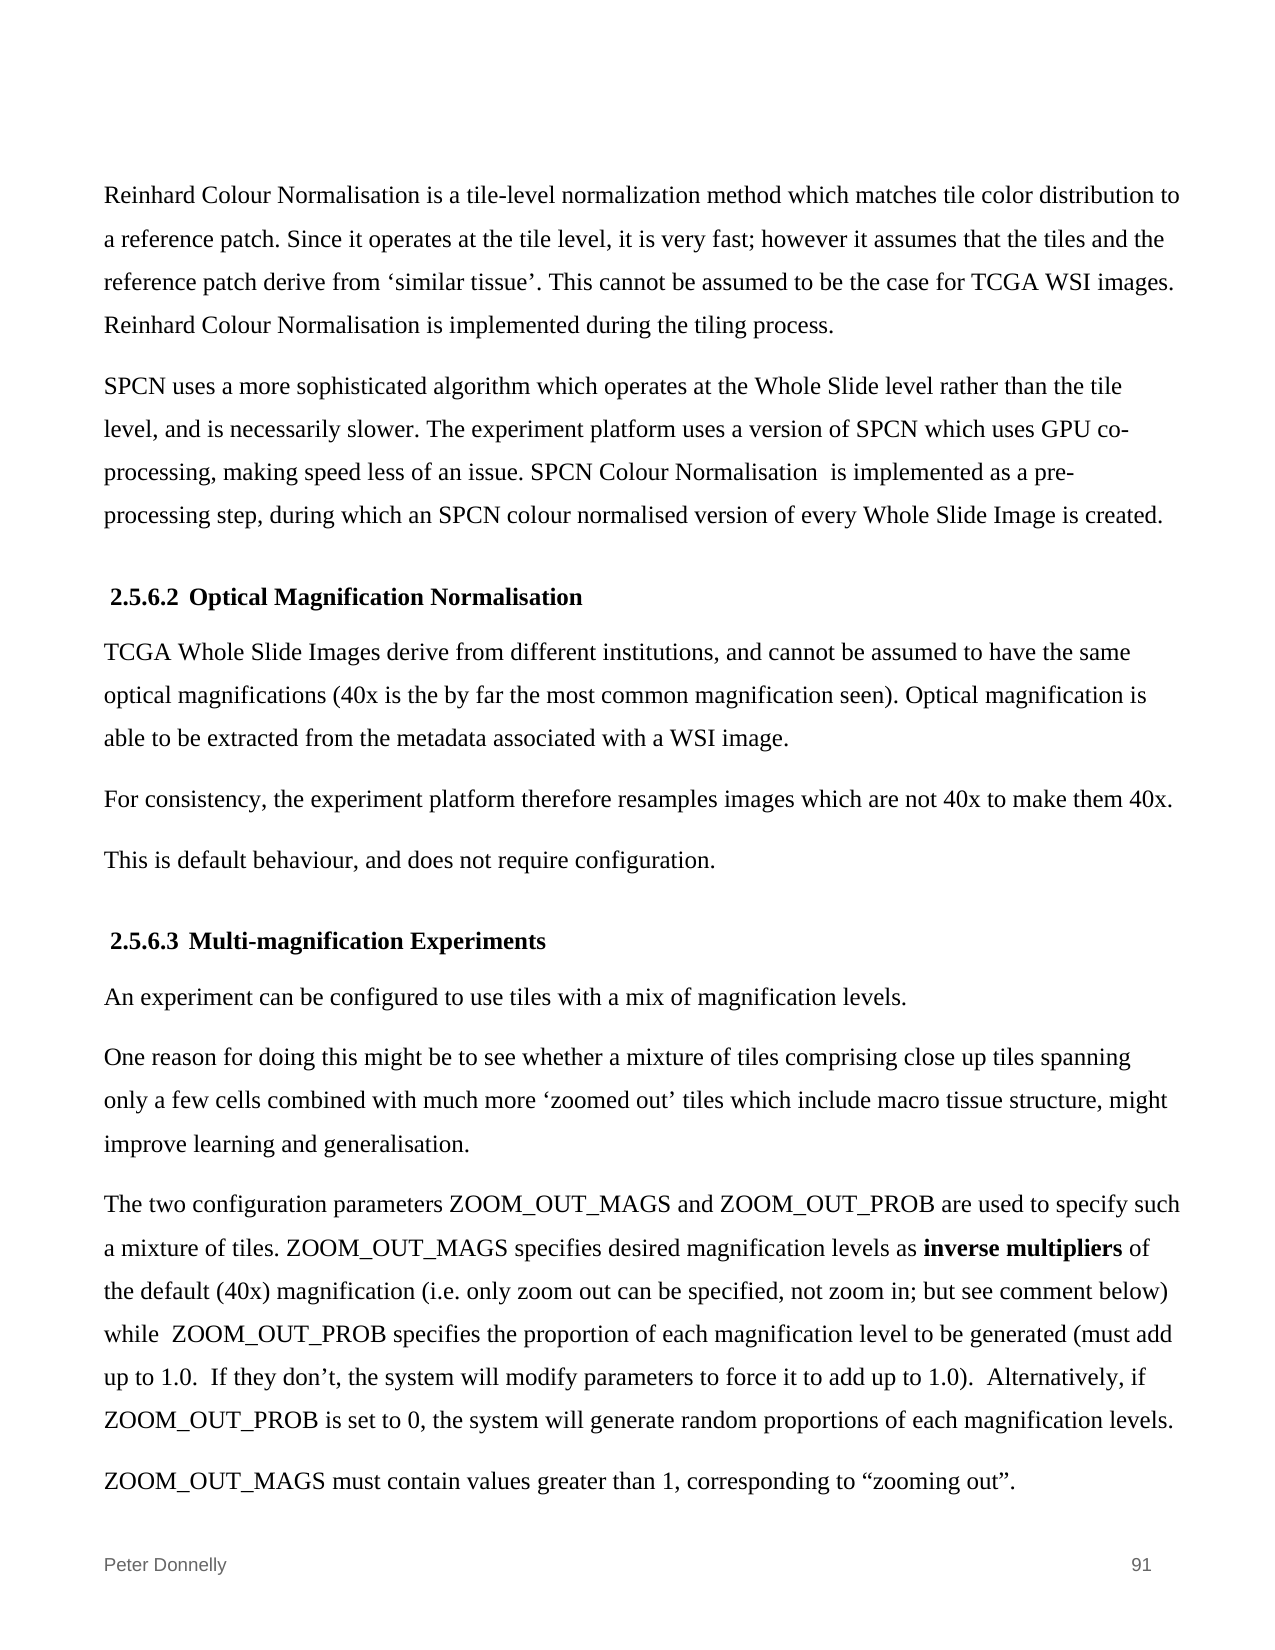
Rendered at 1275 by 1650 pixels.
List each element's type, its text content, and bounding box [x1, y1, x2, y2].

subtitle Multi-magnification Experiments [103, 926, 1181, 955]
text The two configuration parameters ZOOM_OUT_MAGS and ZOOM_OUT_PROB are used to specify such a mixture of tiles. ZOOM_OUT_MAGS specifies desired magnification levels as inverse multipliers of the default (40x) magnification (i.e. only zoom out can be specified, not zoom in; but see comment below) while ZOOM_OUT_PROB specifies the proportion of each magnification level to be generated (must add up to 1.0. If they don’t, the system will modify parameters to force it to add up to 1.0). Alternatively, if ZOOM_OUT_PROB is set to 0, the system will generate random proportions of each magnification levels. [103, 1189, 1181, 1434]
text For consistency, the experiment platform therefore resamples images which are not 40x to make them 40x. [103, 784, 1181, 813]
text TCGA Whole Slide Images derive from different institutions, and cannot be assumed to have the same optical magnifications (40x is the by far the most common magnification seen). Optical magnification is able to be extracted from the metadata associated with a WSI image. [103, 637, 1181, 752]
text Reinhard Colour Normalisation is a tile-level normalization method which matches tile color distribution to a reference patch. Since it operates at the tile level, it is very fast; however it assumes that the tiles and the reference patch derive from ‘similar tissue’. This cannot be assumed to be the case for TCGA WSI images. Reinhard Colour Normalisation is implemented during the tiling process. [103, 181, 1181, 339]
text One reason for doing this might be to see whether a mixture of tiles comprising close up tiles spanning only a few cells combined with much more ‘zoomed out’ tiles which include macro tissue structure, might improve learning and generalisation. [103, 1042, 1181, 1157]
text An experiment can be configured to use tiles with a mix of magnification levels. [103, 982, 1181, 1010]
text ZOOM_OUT_MAGS must contain values greater than 1, corresponding to “zooming out”. [103, 1466, 1181, 1495]
subtitle Optical Magnification Normalisation [103, 582, 1181, 610]
text SPCN uses a more sophisticated algorithm which operates at the Whole Slide level rather than the tile level, and is necessarily slower. The experiment platform uses a version of SPCN which uses GPU co-processing, making speed less of an issue. SPCN Colour Normalisation is implemented as a pre-processing step, during which an SPCN colour normalised version of every Whole Slide Image is created. [103, 371, 1181, 529]
text This is default behaviour, and does not require configuration. [103, 845, 1181, 874]
